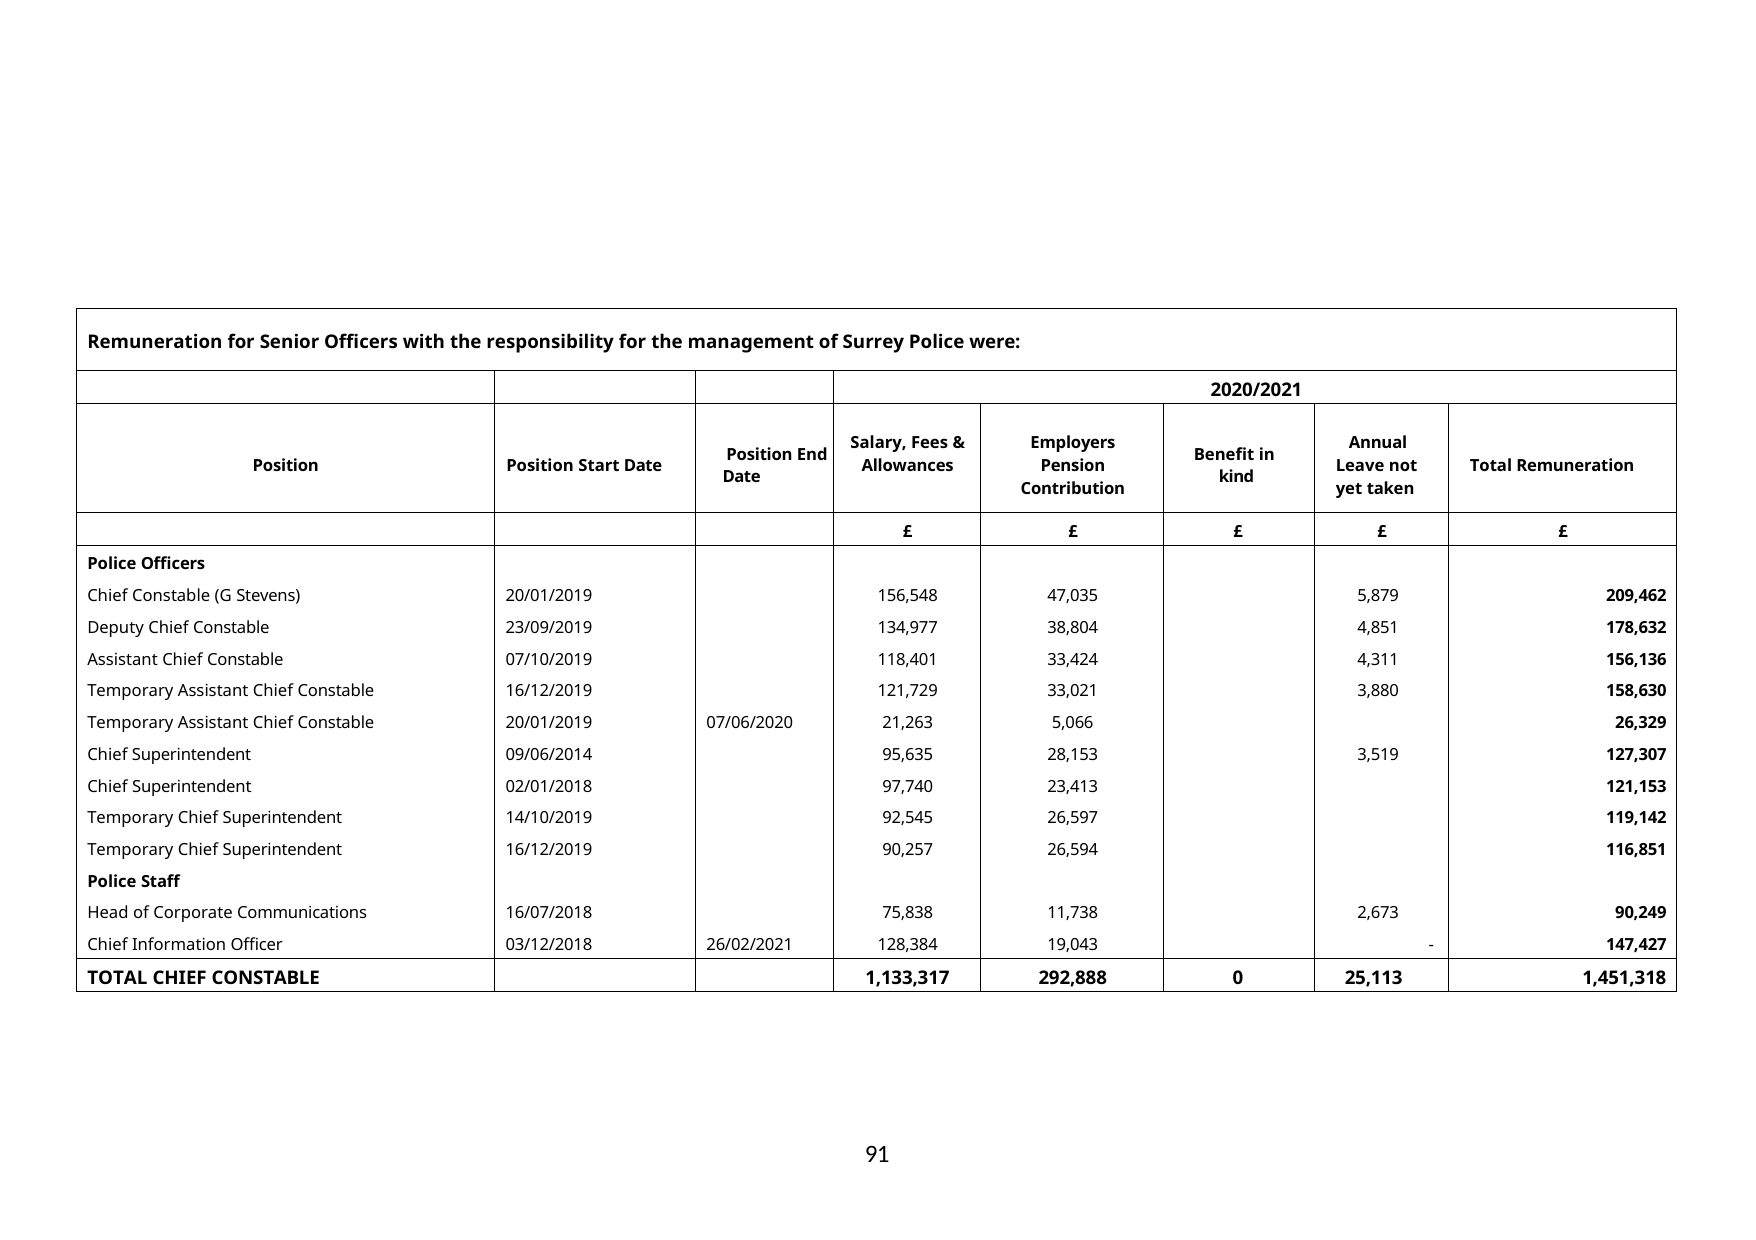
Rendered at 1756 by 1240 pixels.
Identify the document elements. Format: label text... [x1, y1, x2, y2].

table_cell [495, 546, 695, 577]
table_cell 03/12/2018 [495, 926, 695, 958]
table_cell 5,066 [981, 704, 1163, 736]
table_cell 07/10/2019 [495, 641, 695, 672]
table_cell [696, 609, 833, 641]
table_cell Temporary Chief Superintendent [77, 799, 494, 831]
table_cell 118,401 [834, 641, 980, 672]
table_cell [1164, 546, 1314, 958]
table_cell 33,424 [981, 641, 1163, 672]
table_cell [495, 513, 695, 545]
table_cell 16/12/2019 [495, 672, 695, 704]
table_cell [1315, 863, 1448, 894]
table_cell 4,311 [1315, 641, 1448, 672]
table_cell 14/10/2019 [495, 799, 695, 831]
table_cell 07/06/2020 [696, 704, 833, 736]
table_cell [1315, 546, 1448, 577]
table_cell 23,413 [981, 768, 1163, 799]
table_cell £ [1315, 513, 1448, 545]
table_cell Head of Corporate Communications [77, 894, 494, 926]
table_cell 09/06/2014 [495, 736, 695, 767]
table_cell [77, 513, 494, 545]
table_cell 38,804 [981, 609, 1163, 641]
table_cell Chief Information Officer [77, 926, 494, 958]
table_cell [981, 863, 1163, 894]
table_cell 11,738 [981, 894, 1163, 926]
table_cell 95,635 [834, 736, 980, 767]
table_cell [1315, 704, 1448, 736]
table_cell 1,451,318 [1449, 959, 1676, 991]
table_cell 16/12/2019 [495, 831, 695, 863]
table_cell 97,740 [834, 768, 980, 799]
table_cell [696, 959, 833, 991]
table_cell Position End Date [696, 404, 833, 512]
table_cell 116,851 [1449, 831, 1676, 863]
table_cell [1315, 768, 1448, 799]
table_cell [696, 768, 833, 799]
table_cell 209,462 [1449, 577, 1676, 609]
table_cell 33,021 [981, 672, 1163, 704]
table_cell £ [834, 513, 980, 545]
table_cell [696, 577, 833, 609]
table_cell 134,977 [834, 609, 980, 641]
table_cell [696, 863, 833, 894]
table_cell 2,673 [1315, 894, 1448, 926]
table_cell Police Officers [77, 546, 494, 577]
table_cell 90,257 [834, 831, 980, 863]
table_cell 26,597 [981, 799, 1163, 831]
table_cell Chief Constable (G Stevens) [77, 577, 494, 609]
table_cell 156,548 [834, 577, 980, 609]
table_cell 75,838 [834, 894, 980, 926]
table_cell 25,113 [1315, 959, 1448, 991]
table_cell TOTAL CHIEF CONSTABLE [77, 959, 494, 991]
table_cell [77, 371, 494, 403]
table_cell - [1315, 926, 1448, 958]
table_cell 292,888 [981, 959, 1163, 991]
table_cell Position [77, 404, 494, 512]
table_cell Position Start Date [495, 404, 695, 512]
table_cell [696, 894, 833, 926]
table_cell 4,851 [1315, 609, 1448, 641]
table_cell 19,043 [981, 926, 1163, 958]
table_cell Chief Superintendent [77, 736, 494, 767]
table_cell Chief Superintendent [77, 768, 494, 799]
table_cell [1315, 831, 1448, 863]
table_cell Salary, Fees & Allowances [834, 404, 980, 512]
table_cell [1315, 799, 1448, 831]
table_cell [1449, 863, 1676, 894]
table_cell 121,153 [1449, 768, 1676, 799]
table_cell £ [1164, 513, 1314, 545]
table_cell 90,249 [1449, 894, 1676, 926]
table_cell 147,427 [1449, 926, 1676, 958]
table_cell 26,594 [981, 831, 1163, 863]
table_cell 121,729 [834, 672, 980, 704]
table_cell 156,136 [1449, 641, 1676, 672]
table_cell [495, 863, 695, 894]
table_header Remuneration for Senior Officers with the responsibility for the management of Surrey Police were: [77, 309, 1676, 370]
table_cell Temporary Assistant Chief Constable [77, 704, 494, 736]
table_cell 158,630 [1449, 672, 1676, 704]
table_cell 26/02/2021 [696, 926, 833, 958]
table_cell 20/01/2019 [495, 577, 695, 609]
table_cell Benefit in kind [1164, 404, 1314, 512]
table_cell 127,307 [1449, 736, 1676, 767]
table_cell [696, 371, 833, 403]
table_cell 2020/2021 [834, 371, 1676, 403]
table_cell 20/01/2019 [495, 704, 695, 736]
table_cell [834, 546, 980, 577]
table_cell Assistant Chief Constable [77, 641, 494, 672]
table_cell £ [1449, 513, 1676, 545]
table_cell [696, 672, 833, 704]
table_cell 26,329 [1449, 704, 1676, 736]
table_cell Deputy Chief Constable [77, 609, 494, 641]
table_cell 0 [1164, 959, 1314, 991]
table_cell [696, 831, 833, 863]
table_cell Temporary Assistant Chief Constable [77, 672, 494, 704]
table_cell 1,133,317 [834, 959, 980, 991]
table_cell [696, 513, 833, 545]
table_cell [696, 641, 833, 672]
table_cell Employers Pension Contribution [981, 404, 1163, 512]
table_cell [696, 736, 833, 767]
table_cell 23/09/2019 [495, 609, 695, 641]
table_cell [696, 799, 833, 831]
table_cell [834, 863, 980, 894]
table_cell 5,879 [1315, 577, 1448, 609]
table_cell 21,263 [834, 704, 980, 736]
table_cell 128,384 [834, 926, 980, 958]
table_cell [696, 546, 833, 577]
table_cell Temporary Chief Superintendent [77, 831, 494, 863]
table_cell [981, 546, 1163, 577]
table_cell Annual Leave not yet taken [1315, 404, 1448, 512]
table_cell Total Remuneration [1449, 404, 1676, 512]
table_cell £ [981, 513, 1163, 545]
table_cell [495, 371, 695, 403]
table_cell 3,519 [1315, 736, 1448, 767]
table_cell 47,035 [981, 577, 1163, 609]
table_cell 178,632 [1449, 609, 1676, 641]
table_cell 16/07/2018 [495, 894, 695, 926]
table_cell Police Staff [77, 863, 494, 894]
table_cell 92,545 [834, 799, 980, 831]
table_cell 3,880 [1315, 672, 1448, 704]
table_cell [1449, 546, 1676, 577]
table_cell 119,142 [1449, 799, 1676, 831]
table_cell 02/01/2018 [495, 768, 695, 799]
table_cell [495, 959, 695, 991]
table_cell 28,153 [981, 736, 1163, 767]
